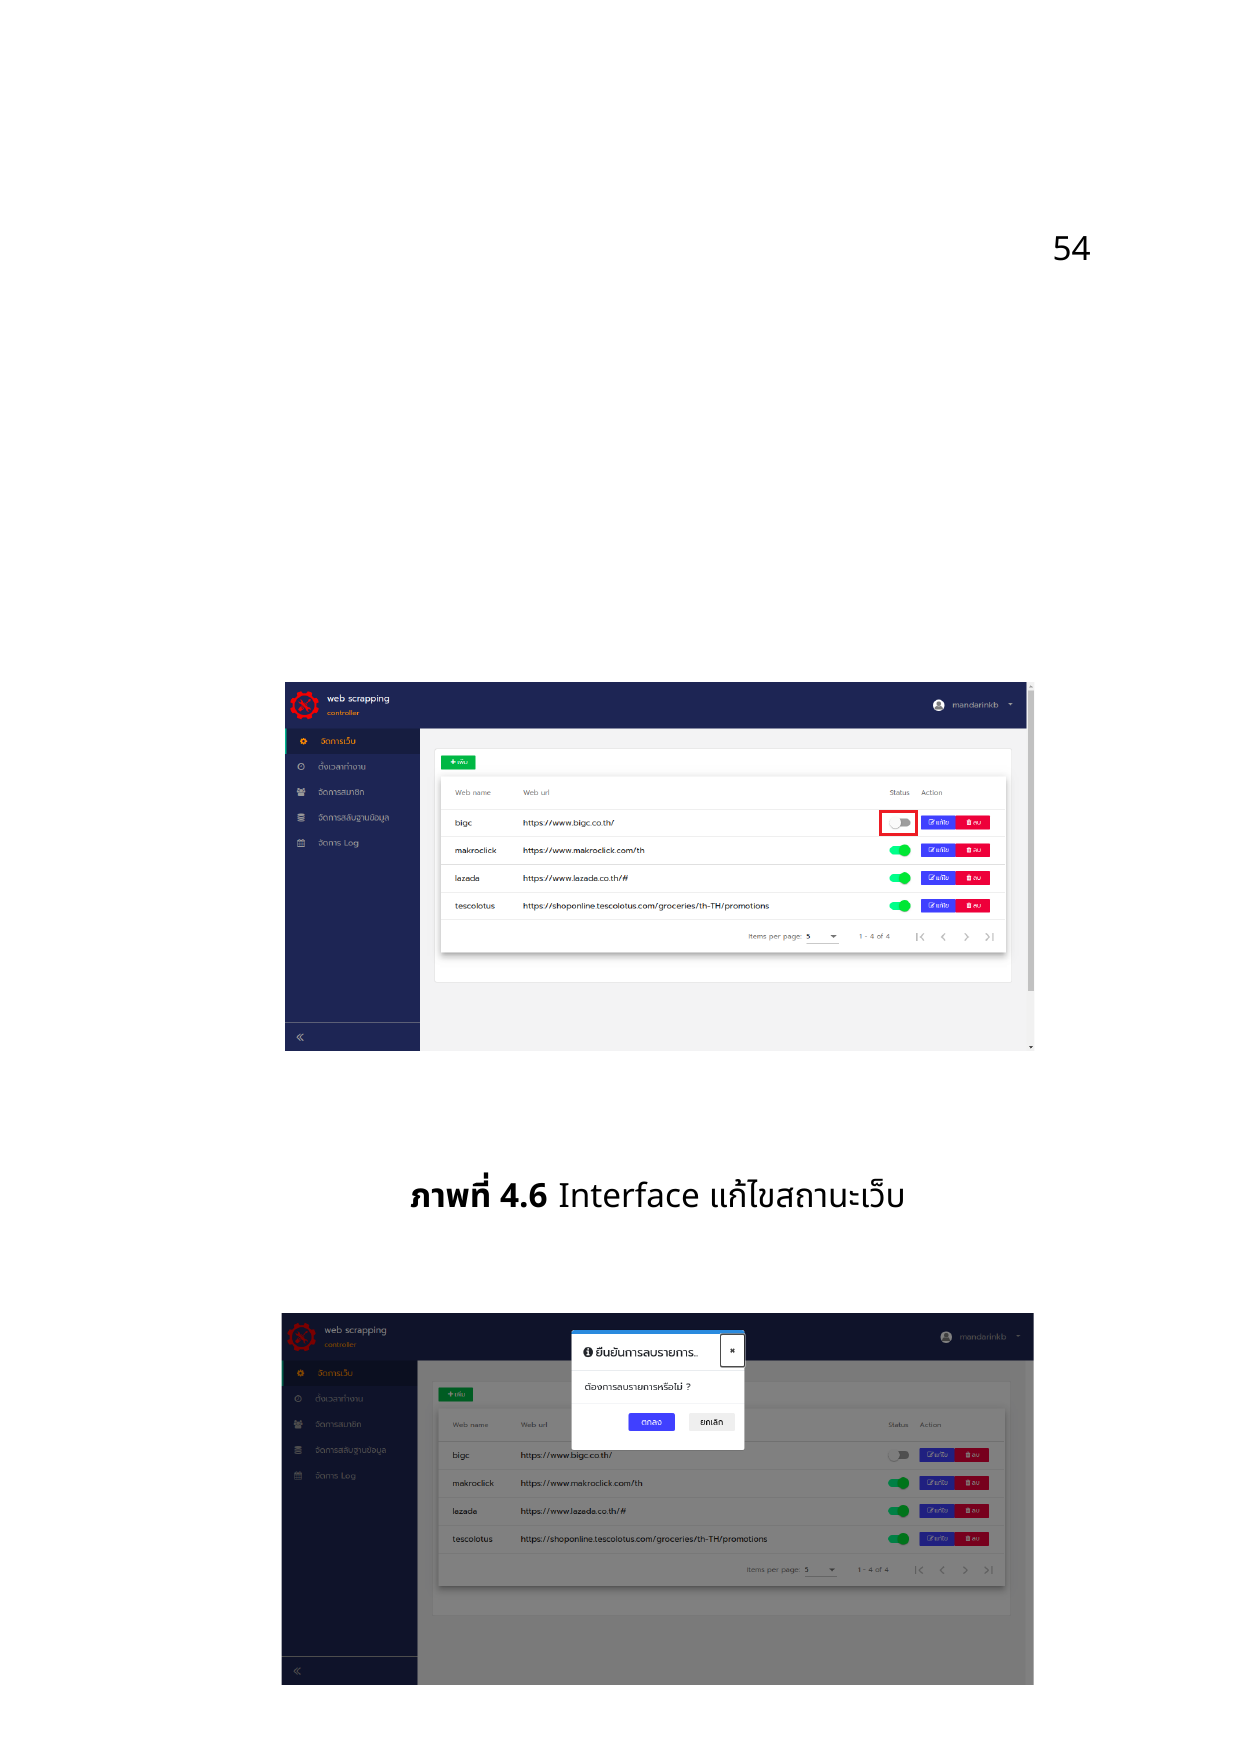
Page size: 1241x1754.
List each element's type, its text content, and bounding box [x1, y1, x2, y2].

picture [281, 1313, 1034, 1685]
picture [285, 682, 1035, 1051]
text ภาพที่ 4.6 Interface แก้ไขสถานะเว็บ [225, 1163, 1091, 1223]
